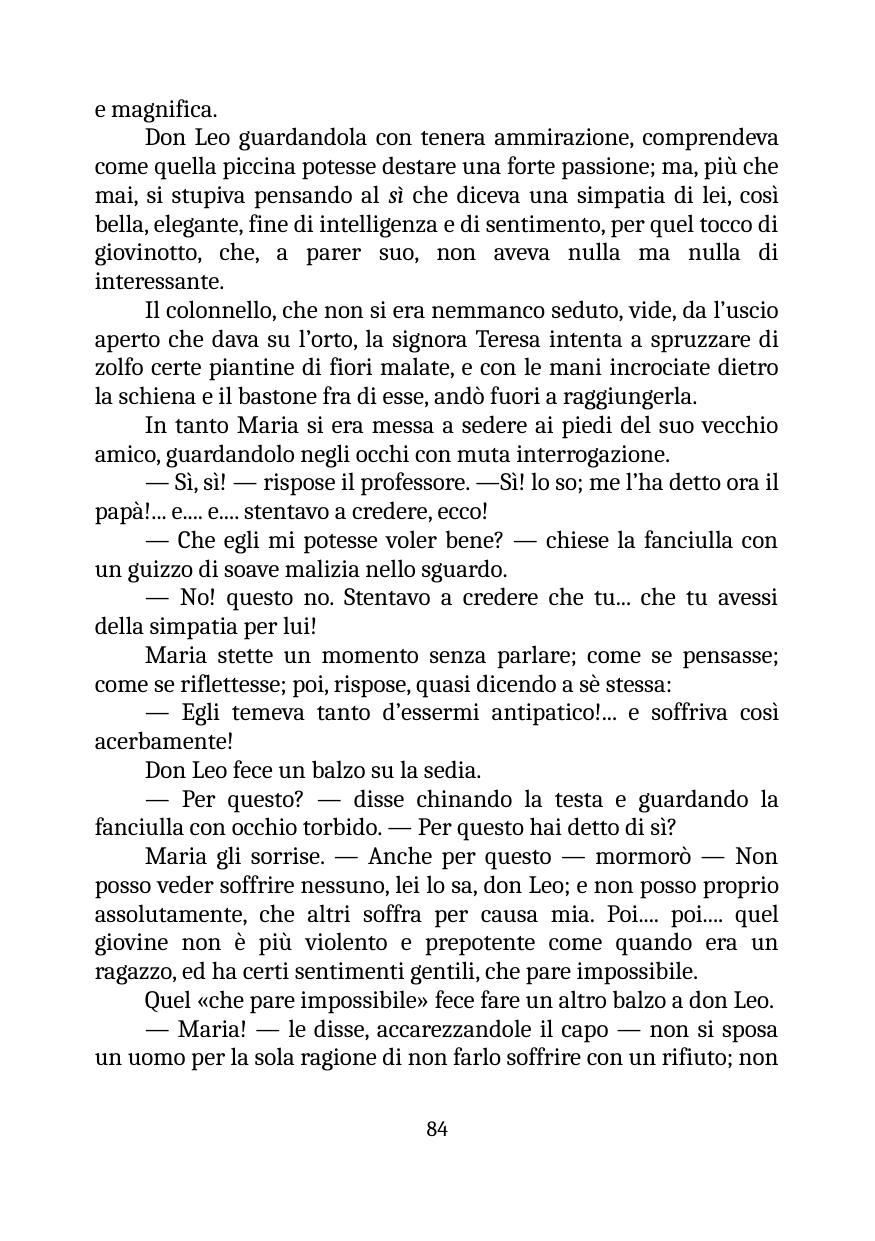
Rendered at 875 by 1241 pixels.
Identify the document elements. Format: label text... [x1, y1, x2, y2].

text Maria stette un momento senza parlare; come se pensasse; come se riflettesse; poi, rispose, quasi dicendo a sè stessa: [94, 641, 779, 698]
text — Che egli mi potesse voler bene? — chiese la fanciulla con un guizzo di soave malizia nello sguardo. [94, 526, 779, 583]
text Quel «che pare impossibile» fece fare un altro balzo a don Leo. [94, 986, 779, 1014]
text In tanto Maria si era messa a sedere ai piedi del suo vecchio amico, guardandolo negli occhi con muta interrogazione. [94, 411, 779, 468]
text — Maria! — le disse, accarezzandole il capo — non si sposa un uomo per la sola ragione di non farlo soffrire con un rifiuto; non [94, 1014, 779, 1072]
text Don Leo fece un balzo su la sedia. [94, 756, 779, 784]
text Maria gli sorrise. — Anche per questo — mormorò — Non posso veder soffrire nessuno, lei lo sa, don Leo; e non posso proprio assolutamente, che altri soffra per causa mia. Poi.... poi.... quel giovine non è più violento e prepotente come quando era un ragazzo, ed ha certi sentimenti gentili, che pare impossibile. [94, 842, 779, 986]
text Don Leo guardandola con tenera ammirazione, comprendeva come quella piccina potesse destare una forte passione; ma, più che mai, si stupiva pensando al sì che diceva una simpatia di lei, così bella, elegante, fine di intelligenza e di sentimento, per quel tocco di giovinotto, che, a parer suo, non aveva nulla ma nulla di interessante. [94, 123, 779, 296]
text e magnifica. [94, 94, 779, 123]
text — Per questo? — disse chinando la testa e guardando la fanciulla con occhio torbido. — Per questo hai detto di sì? [94, 784, 779, 842]
text — Sì, sì! — rispose il professore. —Sì! lo so; me l’ha detto ora il papà!... e.... e.... stentavo a credere, ecco! [94, 468, 779, 526]
text — No! questo no. Stentavo a credere che tu... che tu avessi della simpatia per lui! [94, 583, 779, 641]
text — Egli temeva tanto d’essermi antipatico!... e soffriva così acerbamente! [94, 698, 779, 756]
text Il colonnello, che non si era nemmanco seduto, vide, da l’uscio aperto che dava su l’orto, la signora Teresa intenta a spruzzare di zolfo certe piantine di fiori malate, e con le mani incrociate dietro la schiena e il bastone fra di esse, andò fuori a raggiungerla. [94, 296, 779, 411]
